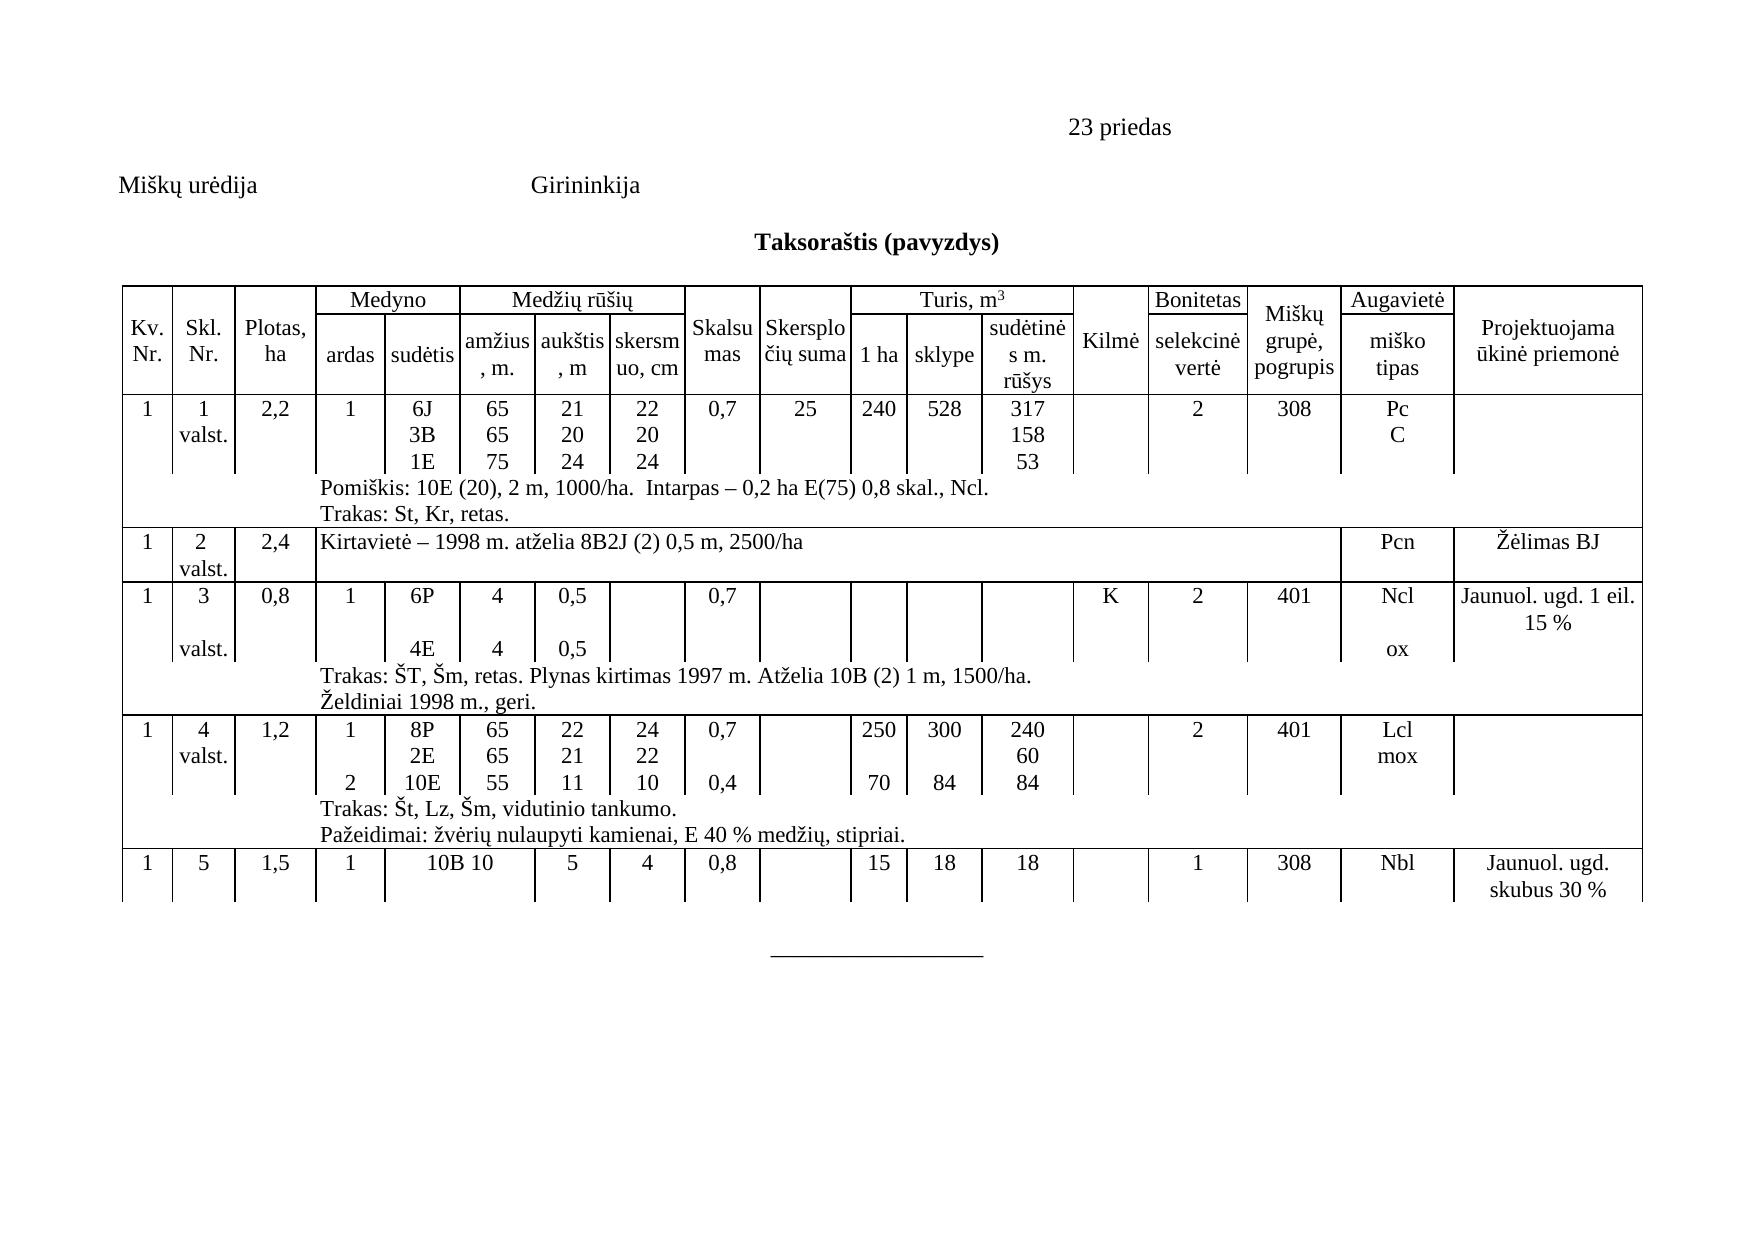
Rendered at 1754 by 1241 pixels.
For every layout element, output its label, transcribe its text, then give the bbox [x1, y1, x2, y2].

table_cell 84 [983, 769, 1073, 795]
table_cell 20 [611, 421, 684, 448]
table_cell [686, 635, 759, 662]
table_cell 1 [317, 395, 384, 421]
table_cell [1454, 662, 1642, 688]
table_cell Žėlimas BJ [1455, 528, 1642, 581]
table_cell [908, 742, 981, 769]
table_cell 1 [123, 395, 172, 421]
table_cell 4E [386, 635, 459, 662]
table_cell 0,8 [686, 849, 759, 902]
table_cell 22 [611, 742, 684, 769]
table_cell 2,4 [236, 528, 315, 581]
table_cell [236, 742, 315, 769]
table_cell [123, 448, 172, 474]
table_cell 3 [173, 583, 234, 635]
text 23 priedas [1068, 112, 1635, 141]
table_header Skerspločių suma [761, 287, 850, 393]
table_cell [1074, 716, 1148, 742]
table_cell Ncl [1342, 583, 1453, 635]
table_header Skalsumas [686, 287, 759, 393]
table_cell Trakas: St, Kr, retas. [316, 500, 1341, 527]
table_cell 55 [461, 769, 534, 795]
table_cell 250 [852, 716, 906, 742]
table_cell Kirtavietė – 1998 m. atželia 8B2J (2) 0,5 m, 2500/ha [317, 528, 1340, 581]
table_cell 317 [983, 395, 1073, 421]
table_cell Lcl [1342, 716, 1453, 742]
table_cell 60 [983, 742, 1073, 769]
table_cell Pažeidimai: žvėrių nulaupyti kamienai, E 40 % medžių, stipriai. [316, 821, 1341, 848]
table_cell [908, 421, 981, 448]
table_cell [1248, 742, 1340, 769]
text Taksoraštis (pavyzdys) [118, 227, 1635, 256]
table_cell [1074, 769, 1148, 795]
table_cell 2 [1149, 716, 1247, 742]
table_cell 4 [173, 716, 234, 742]
table_cell [1454, 795, 1642, 821]
table_cell [761, 635, 850, 662]
table_cell [1341, 688, 1454, 714]
table_cell [1149, 448, 1247, 474]
table_cell [235, 474, 316, 500]
table_cell [908, 448, 981, 474]
table_header Medyno [317, 287, 459, 313]
table_cell 0,7 [686, 583, 759, 635]
table_cell [852, 742, 906, 769]
table_cell [317, 635, 384, 662]
table_cell C [1342, 421, 1453, 448]
table_header Medžių rūšių [461, 287, 684, 313]
table_cell [1455, 716, 1642, 742]
table_cell 2E [386, 742, 459, 769]
table_cell [1149, 635, 1247, 662]
table_cell 300 [908, 716, 981, 742]
table_cell [1341, 500, 1454, 527]
table_cell 65 [461, 421, 534, 448]
table_cell Pc [1342, 395, 1453, 421]
table_header Kilmė [1074, 287, 1148, 393]
table_cell 1,5 [236, 849, 315, 902]
table_cell 1,2 [236, 716, 315, 742]
table_cell 0,5 [536, 583, 609, 635]
table_cell selekcinė vertė [1149, 315, 1247, 393]
table_header Plotas, ha [236, 287, 315, 393]
table_cell [1342, 769, 1453, 795]
table_cell 5 [536, 849, 609, 902]
table_cell [1341, 474, 1454, 500]
table_cell 6J [386, 395, 459, 421]
table_cell 158 [983, 421, 1073, 448]
table_cell [1342, 448, 1453, 474]
table_cell 4 [461, 583, 534, 635]
table_cell [761, 583, 850, 635]
table_cell 6P [386, 583, 459, 635]
table_cell [1149, 742, 1247, 769]
table_cell 240 [983, 716, 1073, 742]
table_cell [1455, 448, 1642, 474]
table_cell [123, 421, 172, 448]
table_cell sudėtis [386, 315, 459, 393]
table_cell [1455, 421, 1642, 448]
table_cell [1074, 849, 1148, 902]
table_cell 25 [761, 395, 850, 421]
table_cell [1074, 742, 1148, 769]
table_cell [123, 769, 172, 795]
table_cell [1248, 421, 1340, 448]
table_cell [1248, 448, 1340, 474]
table_cell 53 [983, 448, 1073, 474]
table_cell 22 [611, 395, 684, 421]
table_cell [123, 795, 172, 821]
table_cell 1 [123, 716, 172, 742]
table_cell sklype [908, 315, 981, 393]
table_cell 528 [908, 395, 981, 421]
table_cell ardas [317, 315, 384, 393]
table_cell [123, 500, 172, 527]
table_cell [172, 795, 235, 821]
table_cell 10B 10 [386, 849, 534, 902]
table_cell [1341, 821, 1454, 848]
table_cell 0,5 [536, 635, 609, 662]
table_cell 75 [461, 448, 534, 474]
table_cell 8P [386, 716, 459, 742]
table_cell valst. [173, 421, 234, 448]
table_cell 22 [536, 716, 609, 742]
table_cell [173, 448, 234, 474]
table_cell 0,7 [686, 716, 759, 742]
table_cell [123, 474, 172, 500]
table_cell 65 [461, 742, 534, 769]
table_cell [908, 635, 981, 662]
table_cell valst. [173, 742, 234, 769]
table_cell 1 [123, 583, 172, 635]
table_cell [686, 448, 759, 474]
table_cell [235, 795, 316, 821]
table_cell 1 [123, 528, 172, 581]
table_cell 15 [852, 849, 906, 902]
table_cell [761, 769, 850, 795]
table_cell 18 [908, 849, 981, 902]
text Miškų urėdija Girininkija [118, 170, 1635, 199]
table_cell [983, 635, 1073, 662]
table_cell 0,7 [686, 395, 759, 421]
table_cell [317, 448, 384, 474]
table_cell [1455, 769, 1642, 795]
table_cell 4 [611, 849, 684, 902]
table_cell 401 [1248, 583, 1340, 635]
table_cell [852, 583, 906, 635]
table_cell miško tipas [1342, 315, 1453, 393]
table_cell [761, 742, 850, 769]
table_cell 21 [536, 395, 609, 421]
table_cell skersmuo, cm [611, 315, 684, 393]
table_cell [123, 688, 172, 714]
table_header Miškų grupė, pogrupis [1248, 287, 1340, 393]
table_cell [236, 635, 315, 662]
table_cell 70 [852, 769, 906, 795]
table_cell [686, 421, 759, 448]
table_cell [1454, 688, 1642, 714]
table_cell 2 [1149, 395, 1247, 421]
table_cell Pcn [1342, 528, 1453, 581]
table_cell [123, 635, 172, 662]
table_cell 5 [173, 849, 234, 902]
table_cell [235, 821, 316, 848]
table_cell [852, 635, 906, 662]
text _________________ [118, 931, 1635, 959]
table_cell [1455, 742, 1642, 769]
table_cell [761, 448, 850, 474]
table_cell 84 [908, 769, 981, 795]
table_cell Jaunuol. ugd. skubus 30 % [1455, 849, 1642, 902]
table_cell [1248, 635, 1340, 662]
table_cell mox [1342, 742, 1453, 769]
table_cell [1454, 474, 1642, 500]
table_cell 1 [317, 849, 384, 902]
table_cell 0,8 [236, 583, 315, 635]
table_cell Nbl [1342, 849, 1453, 902]
table_cell 24 [611, 716, 684, 742]
table_header Turis, m3 [852, 287, 1073, 313]
table_cell 1 [317, 583, 384, 635]
table_cell aukštis, m [536, 315, 609, 393]
table_cell amžius, m. [461, 315, 534, 393]
table_cell [317, 742, 384, 769]
table_cell 11 [536, 769, 609, 795]
table_cell [236, 769, 315, 795]
table_cell 1 [123, 849, 172, 902]
table_cell 2 [317, 769, 384, 795]
table_cell [123, 821, 172, 848]
table_cell [1454, 500, 1642, 527]
table_cell [173, 769, 234, 795]
table_cell 18 [983, 849, 1073, 902]
table_cell [611, 583, 684, 635]
table_cell 3B [386, 421, 459, 448]
table_cell [761, 716, 850, 742]
table_cell [1455, 635, 1642, 662]
table_cell valst. [173, 635, 234, 662]
table_cell [172, 662, 235, 688]
table_cell 1 [1149, 849, 1247, 902]
table_cell [1149, 421, 1247, 448]
table_cell [1074, 395, 1148, 421]
table_cell 24 [536, 448, 609, 474]
table_cell 4 [461, 635, 534, 662]
table_header Augavietė [1342, 287, 1453, 313]
table_cell [611, 635, 684, 662]
table_cell [1454, 821, 1642, 848]
table_cell 0,4 [686, 769, 759, 795]
table_cell [852, 421, 906, 448]
table_cell [172, 474, 235, 500]
table_cell 308 [1248, 395, 1340, 421]
table_cell [123, 662, 172, 688]
table_cell [235, 662, 316, 688]
table_cell [852, 448, 906, 474]
table_cell [236, 448, 315, 474]
table_header Kv. Nr. [123, 287, 172, 393]
table_cell [1455, 395, 1642, 421]
table_cell K [1074, 583, 1148, 635]
table_cell [1074, 421, 1148, 448]
table_cell [317, 421, 384, 448]
table_cell [1074, 448, 1148, 474]
table_cell 2 valst. [173, 528, 234, 581]
table_cell 2,2 [236, 395, 315, 421]
table_cell [235, 500, 316, 527]
table_cell Pomiškis: 10E (20), 2 m, 1000/ha. Intarpas – 0,2 ha E(75) 0,8 skal., Ncl. [316, 474, 1341, 500]
table_cell [1341, 662, 1454, 688]
table_cell 308 [1248, 849, 1340, 902]
table_header Projektuojama ūkinė priemonė [1455, 287, 1642, 393]
table_cell 1 ha [852, 315, 906, 393]
table_cell [1149, 769, 1247, 795]
table_cell Trakas: Št, Lz, Šm, vidutinio tankumo. [316, 795, 1341, 821]
table_cell [236, 421, 315, 448]
table_cell 1 [173, 395, 234, 421]
table_cell sudėtinės m. rūšys [983, 315, 1073, 393]
table_cell 65 [461, 395, 534, 421]
table_cell [172, 500, 235, 527]
table_cell [908, 583, 981, 635]
table_header Skl. Nr. [173, 287, 234, 393]
table_cell 10E [386, 769, 459, 795]
table_cell [1341, 795, 1454, 821]
table_cell 10 [611, 769, 684, 795]
table_cell [1248, 769, 1340, 795]
table_cell 2 [1149, 583, 1247, 635]
table_cell 1 [317, 716, 384, 742]
table_cell Trakas: ŠT, Šm, retas. Plynas kirtimas 1997 m. Atželia 10B (2) 1 m, 1500/ha. [316, 662, 1341, 688]
table_cell [172, 821, 235, 848]
table_cell [686, 742, 759, 769]
table_header Bonitetas [1149, 287, 1247, 313]
table_cell [983, 583, 1073, 635]
table_cell 401 [1248, 716, 1340, 742]
table_cell 65 [461, 716, 534, 742]
table_cell Jaunuol. ugd. 1 eil. 15 % [1455, 583, 1642, 635]
table_cell 21 [536, 742, 609, 769]
table_cell [123, 742, 172, 769]
table_cell 20 [536, 421, 609, 448]
table_cell [172, 688, 235, 714]
table_cell [761, 849, 850, 902]
table_cell ox [1342, 635, 1453, 662]
table_cell Želdiniai 1998 m., geri. [316, 688, 1341, 714]
table_cell 240 [852, 395, 906, 421]
table_cell [1074, 635, 1148, 662]
table_cell 1E [386, 448, 459, 474]
table_cell 24 [611, 448, 684, 474]
table_cell [235, 688, 316, 714]
table_cell [761, 421, 850, 448]
